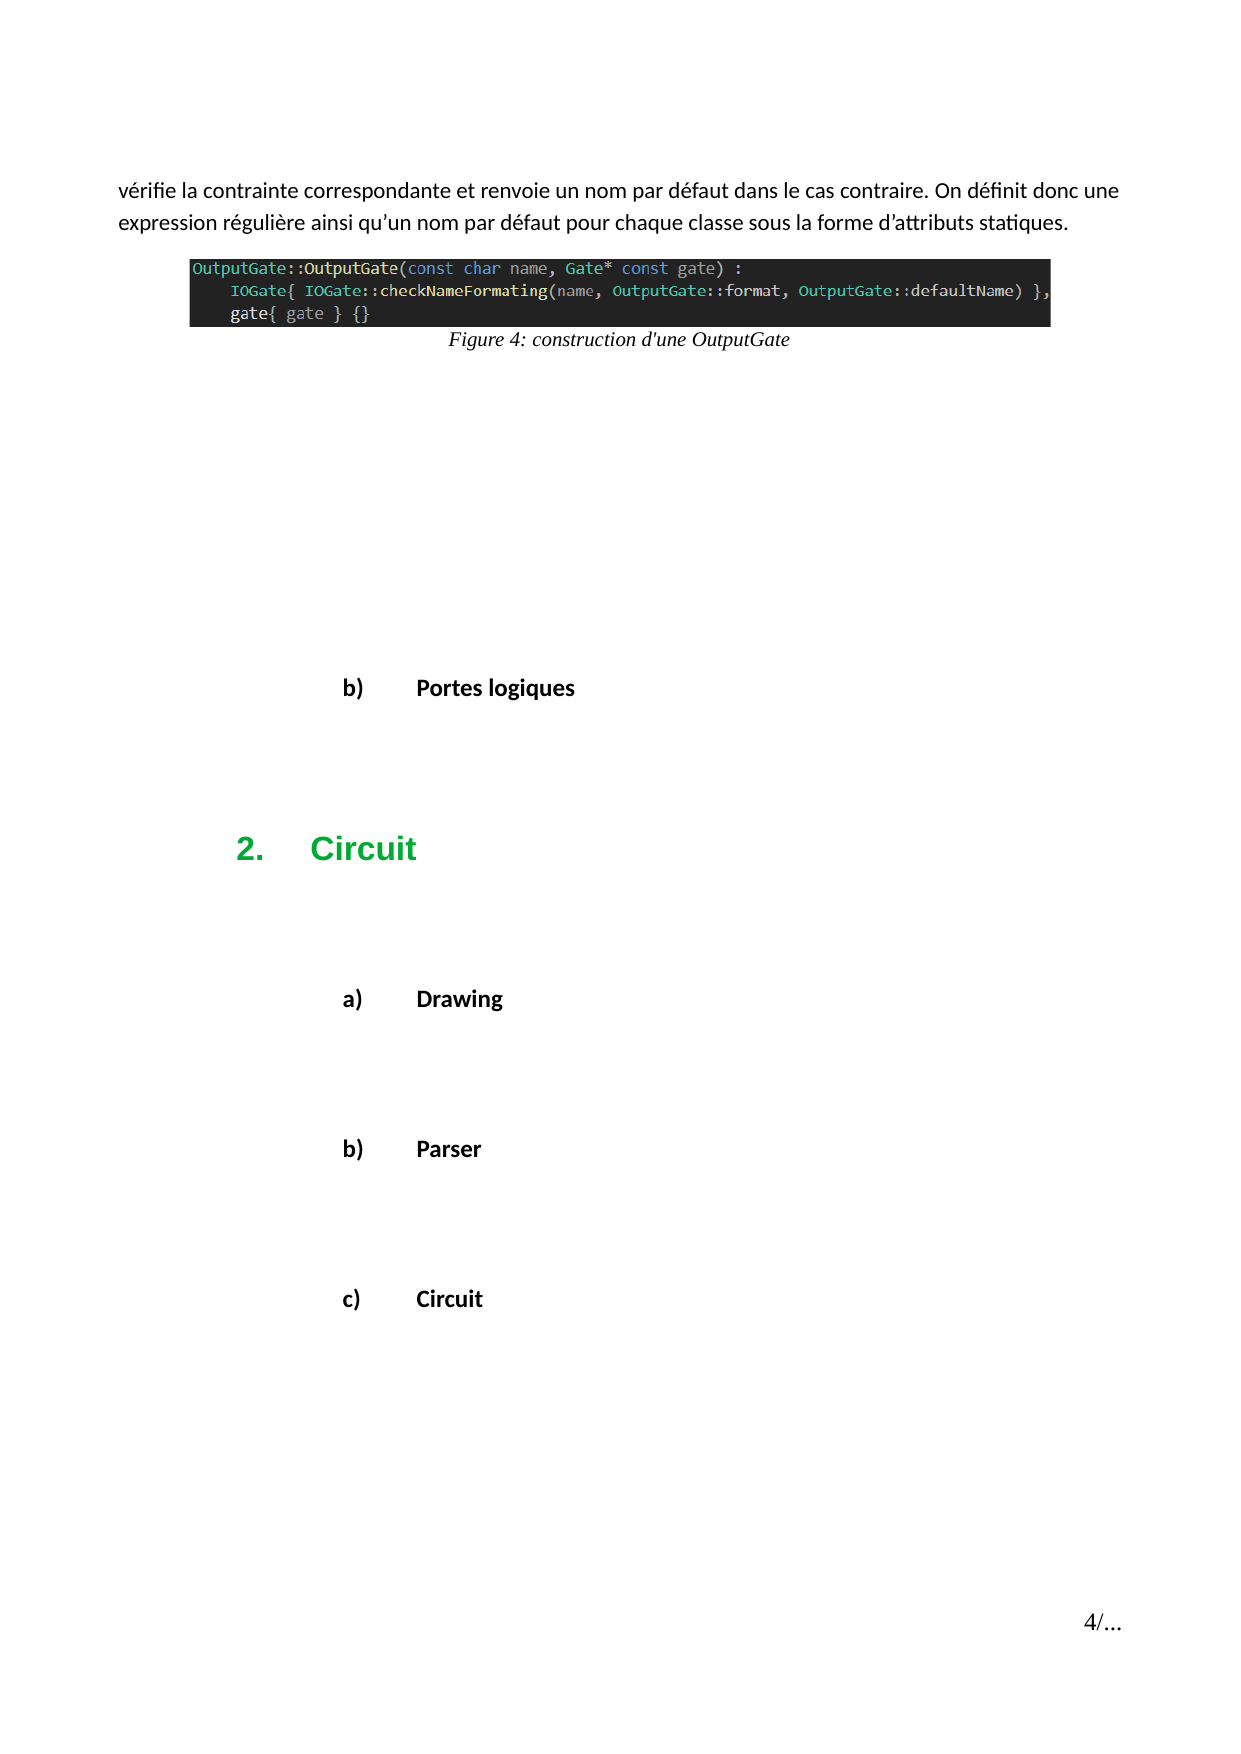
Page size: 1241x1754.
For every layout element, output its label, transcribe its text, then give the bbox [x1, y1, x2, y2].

subtitle Circuit [342, 1283, 1122, 1314]
text Figure 4: construction d'une OutputGate [189, 327, 1051, 351]
subtitle Circuit [236, 828, 1122, 867]
picture [189, 259, 1051, 327]
subtitle Parser [342, 1133, 1122, 1164]
subtitle Portes logiques [342, 672, 1122, 702]
subtitle Drawing [342, 983, 1122, 1014]
text vérifie la contrainte correspondante et renvoie un nom par défaut dans le cas contraire. On définit donc une expression régulière ainsi qu’un nom par défaut pour chaque classe sous la forme d’attributs statiques. [118, 176, 1122, 237]
